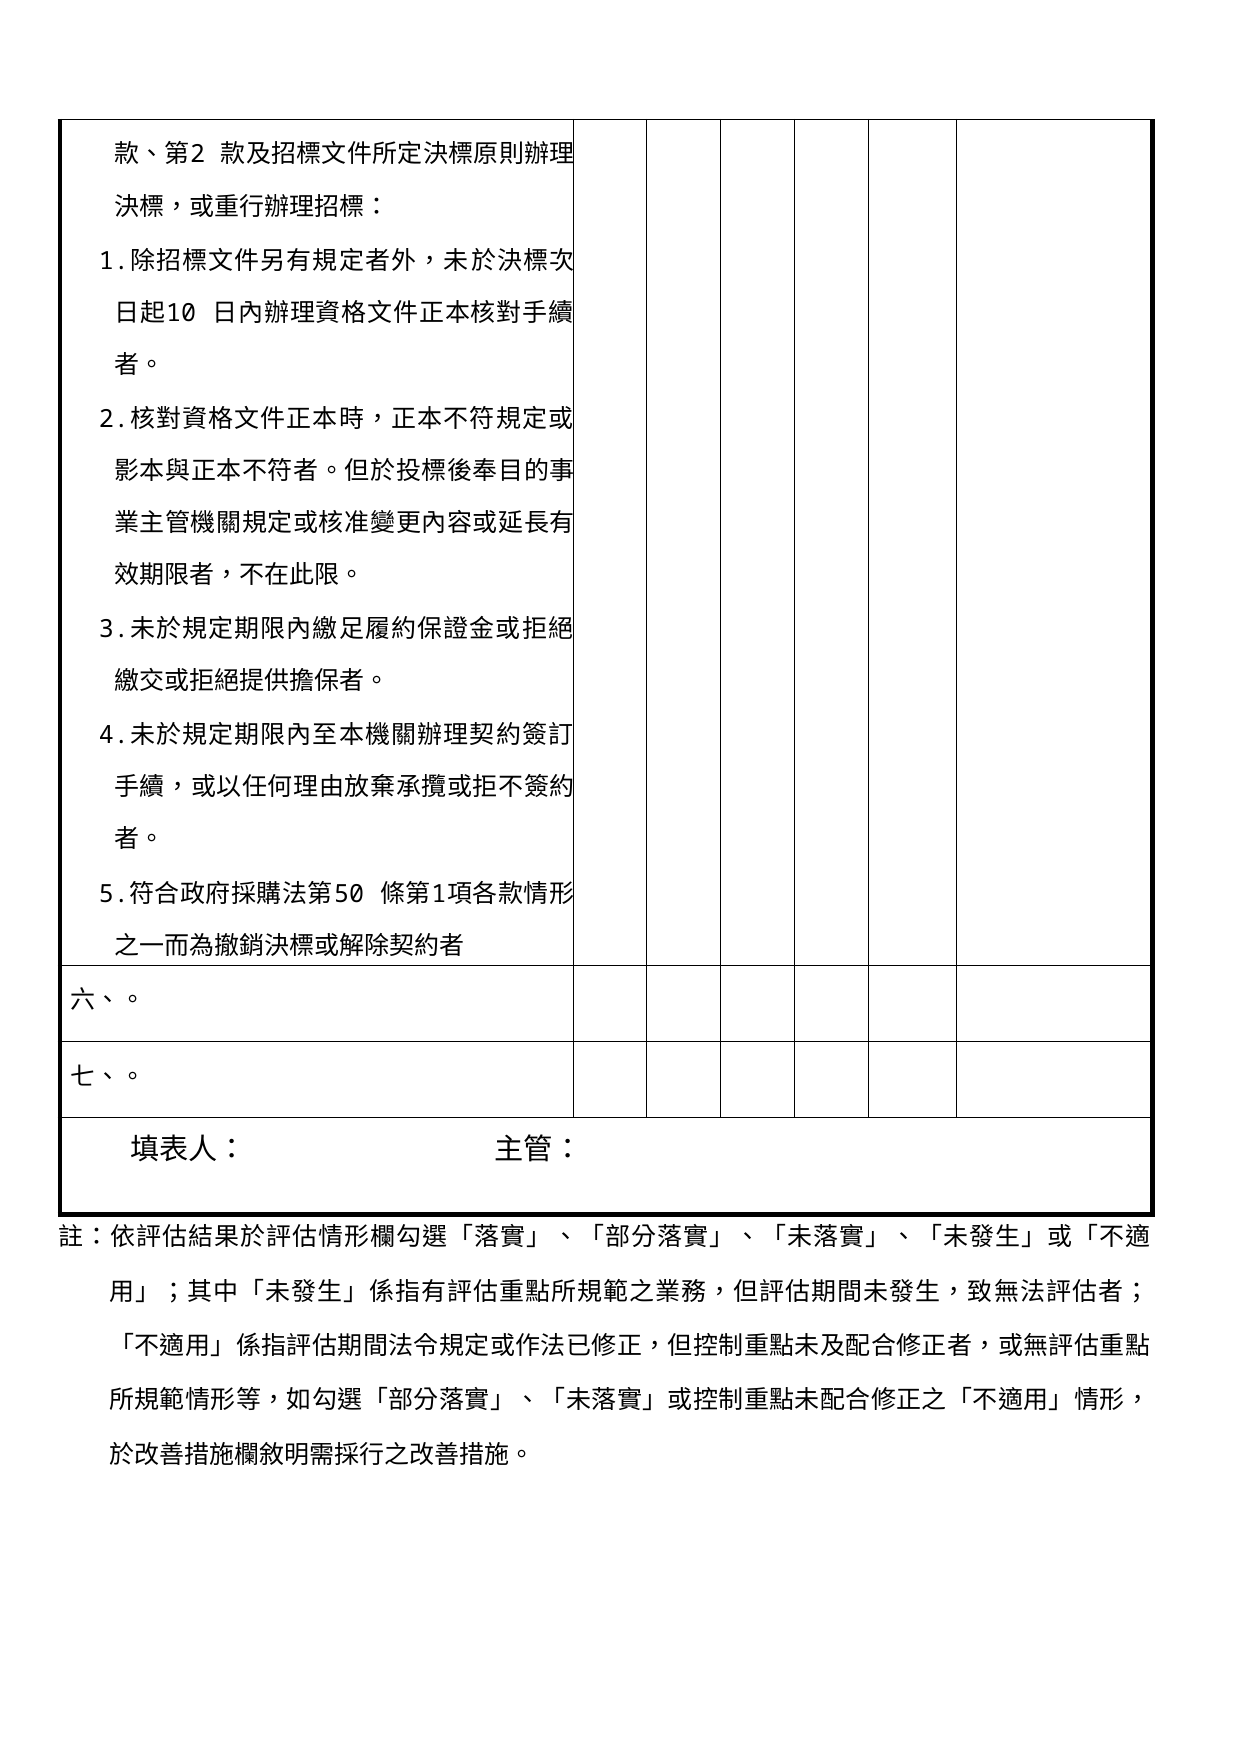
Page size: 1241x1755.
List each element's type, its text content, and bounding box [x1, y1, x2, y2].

table_cell [721, 120, 794, 964]
table_cell [647, 966, 720, 1041]
table_cell 七、。 [62, 1042, 573, 1117]
table_cell [795, 966, 868, 1041]
text 註：依評估結果於評估情形欄勾選「落實」、「部分落實」、「未落實」、「未發生」或「不適用」；其中「未發生」係指有評估重點所規範之業務，但評估期間未發生，致無法評估者；「不適用」係指評估期間法令規定或作法已修正，但控制重點未及配合修正者，或無評估重點所規範情形等，如勾選「部分落實」、「未落實」或控制重點未配合修正之「不適用」情形，於改善措施欄敘明需採行之改善措施。 [58, 1217, 1151, 1470]
table_cell [574, 1042, 646, 1117]
table_cell 六、。 [62, 966, 573, 1041]
table_cell [869, 966, 956, 1041]
table_cell [869, 1042, 956, 1117]
table_cell [574, 966, 646, 1041]
table_cell [574, 120, 646, 964]
table_cell [647, 1042, 720, 1117]
table_cell [795, 120, 868, 964]
table_cell 填表人： 主管： [62, 1118, 1150, 1212]
table_cell 款、第2 款及招標文件所定決標原則辦理決標，或重行辦理招標： 1.除招標文件另有規定者外，未於決標次日起10 日內辦理資格文件正本核對手續者。 2.核對資格文件正本時，正本不符規定或影本與正本不符者。但於投標後奉目的事業主管機關規定或核准變更內容或延長有效期限者，不在此限。 3.未於規定期限內繳足履約保證金或拒絕繳交或拒絕提供擔保者。 4.未於規定期限內至本機關辦理契約簽訂手續，或以任何理由放棄承攬或拒不簽約者。 5.符合政府採購法第50 條第1項各款情形之一而為撤銷決標或解除契約者 [62, 120, 573, 964]
table_cell [647, 120, 720, 964]
table_cell [721, 966, 794, 1041]
table_cell [957, 966, 1150, 1041]
table_cell [721, 1042, 794, 1117]
table_cell [957, 1042, 1150, 1117]
table_cell [795, 1042, 868, 1117]
table_cell [957, 120, 1150, 964]
table_cell [869, 120, 956, 964]
